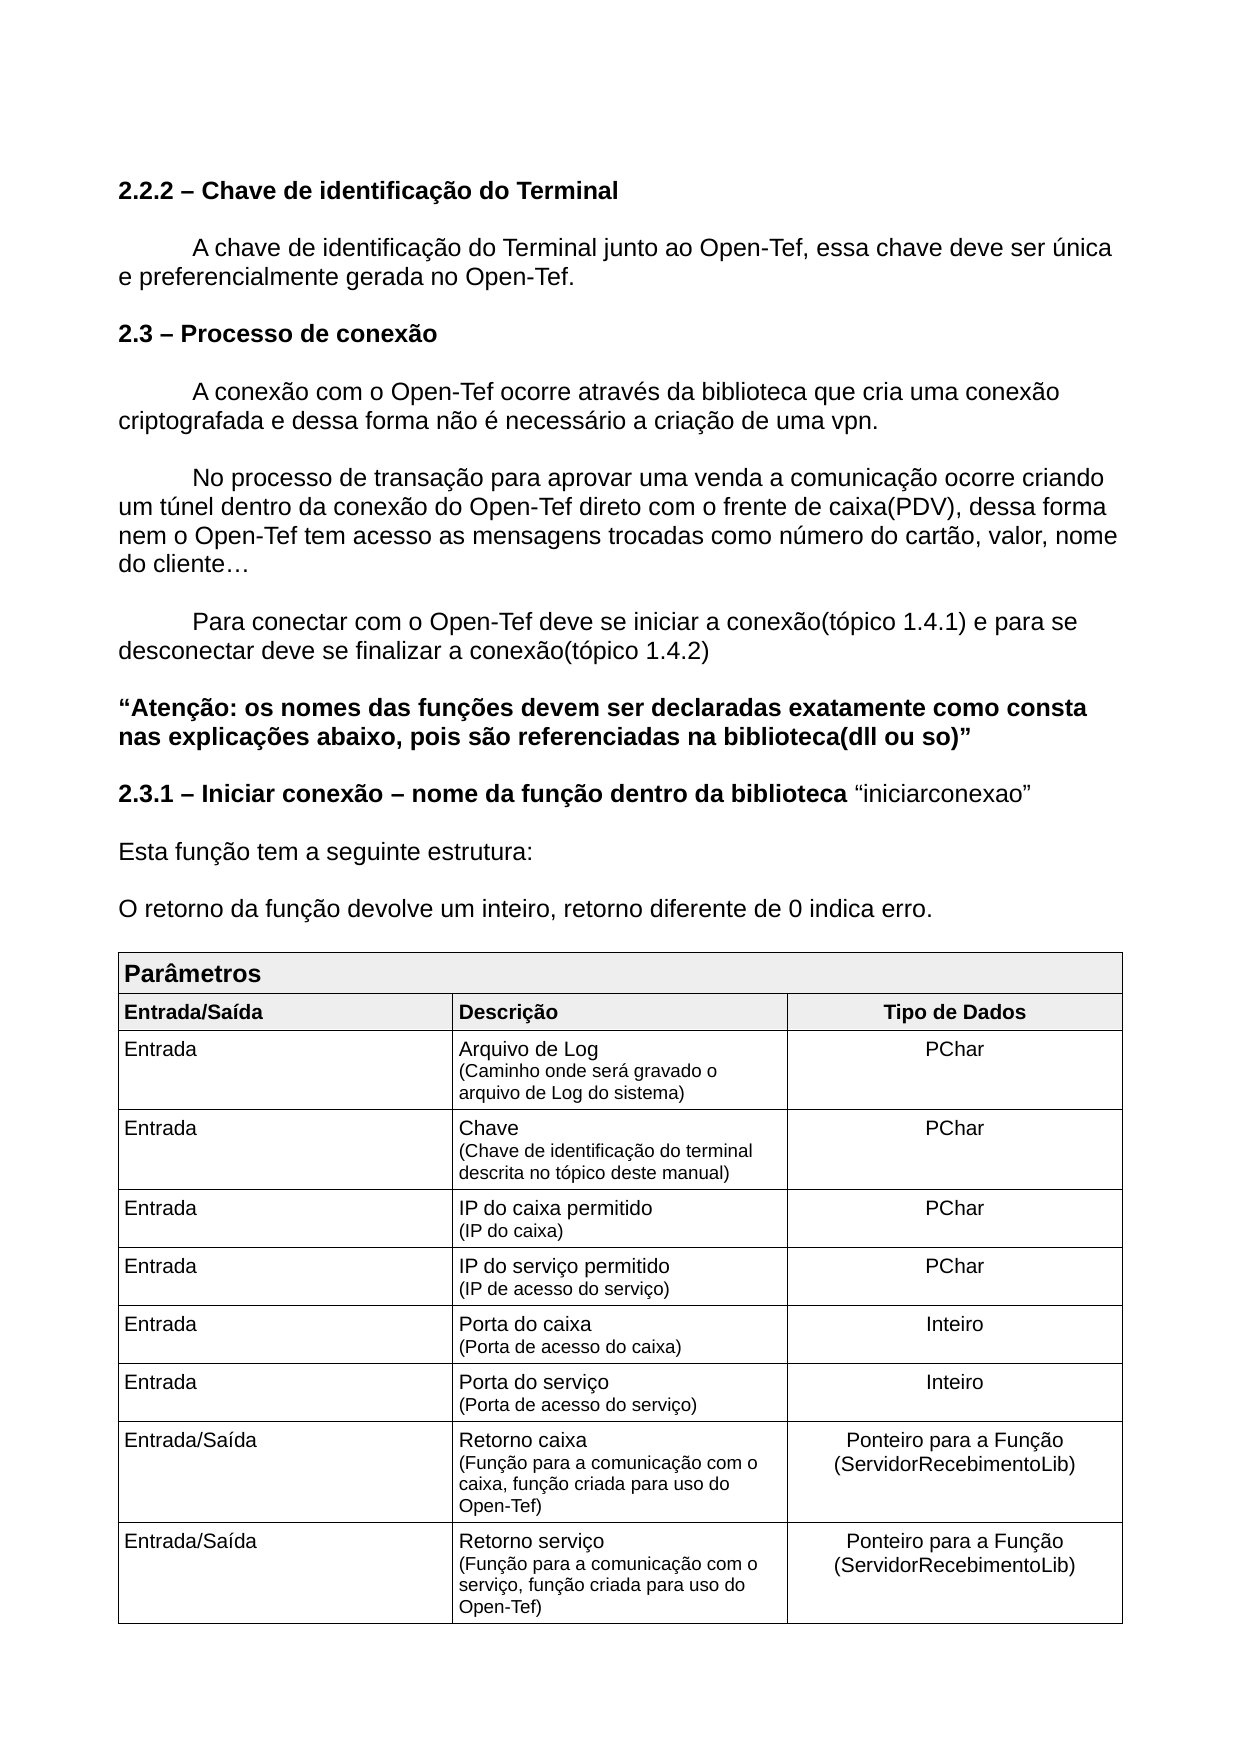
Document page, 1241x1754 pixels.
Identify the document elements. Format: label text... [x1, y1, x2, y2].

text A chave de identificação do Terminal junto ao Open-Tef, essa chave deve ser única e preferencialmente gerada no Open-Tef. [118, 233, 1122, 291]
text Esta função tem a seguinte estrutura: [118, 837, 1122, 866]
table_cell Entrada/Saída [119, 994, 452, 1029]
table_cell Entrada [119, 1031, 452, 1109]
table_cell Tipo de Dados [788, 994, 1122, 1029]
text No processo de transação para aprovar uma venda a comunicação ocorre criando um túnel dentro da conexão do Open-Tef direto com o frente de caixa(PDV), dessa forma nem o Open-Tef tem acesso as mensagens trocadas como número do cartão, valor, nome do cliente… [118, 463, 1122, 578]
table_cell Porta do serviço (Porta de acesso do serviço) [453, 1364, 787, 1421]
text 2.3 – Processo de conexão [118, 319, 1122, 348]
table_cell Entrada [119, 1248, 452, 1305]
table_cell Entrada [119, 1190, 452, 1247]
text Para conectar com o Open-Tef deve se iniciar a conexão(tópico 1.4.1) e para se desconectar deve se finalizar a conexão(tópico 1.4.2) [118, 607, 1122, 664]
table_cell Entrada [119, 1306, 452, 1363]
table_cell PChar [788, 1031, 1122, 1109]
text O retorno da função devolve um inteiro, retorno diferente de 0 indica erro. [118, 894, 1122, 923]
text 2.2.2 – Chave de identificação do Terminal [118, 176, 1122, 204]
table_cell Arquivo de Log (Caminho onde será gravado o arquivo de Log do sistema) [453, 1031, 787, 1109]
table_cell Descrição [453, 994, 787, 1029]
table_cell PChar [788, 1110, 1122, 1189]
table_header Parâmetros [119, 953, 1122, 993]
table_cell Inteiro [788, 1306, 1122, 1363]
table_cell Inteiro [788, 1364, 1122, 1421]
text 2.3.1 – Iniciar conexão – nome da função dentro da biblioteca “iniciarconexao” [118, 779, 1122, 808]
table_cell Retorno caixa (Função para a comunicação com o caixa, função criada para uso do Open-Tef) [453, 1422, 787, 1522]
table_cell Ponteiro para a Função (ServidorRecebimentoLib) [788, 1422, 1122, 1522]
table_cell Retorno serviço (Função para a comunicação com o serviço, função criada para uso do Open-Tef) [453, 1523, 787, 1623]
table_cell IP do serviço permitido (IP de acesso do serviço) [453, 1248, 787, 1305]
table_cell Ponteiro para a Função (ServidorRecebimentoLib) [788, 1523, 1122, 1623]
table_cell Porta do caixa (Porta de acesso do caixa) [453, 1306, 787, 1363]
table_cell Chave (Chave de identificação do terminal descrita no tópico deste manual) [453, 1110, 787, 1189]
table_cell Entrada/Saída [119, 1422, 452, 1522]
table_cell PChar [788, 1248, 1122, 1305]
text “Atenção: os nomes das funções devem ser declaradas exatamente como consta nas explicações abaixo, pois são referenciadas na biblioteca(dll ou so)” [118, 693, 1122, 751]
table_cell Entrada [119, 1110, 452, 1189]
table_cell PChar [788, 1190, 1122, 1247]
table_cell IP do caixa permitido (IP do caixa) [453, 1190, 787, 1247]
table_cell Entrada/Saída [119, 1523, 452, 1623]
table_cell Entrada [119, 1364, 452, 1421]
text A conexão com o Open-Tef ocorre através da biblioteca que cria uma conexão criptografada e dessa forma não é necessário a criação de uma vpn. [118, 377, 1122, 434]
